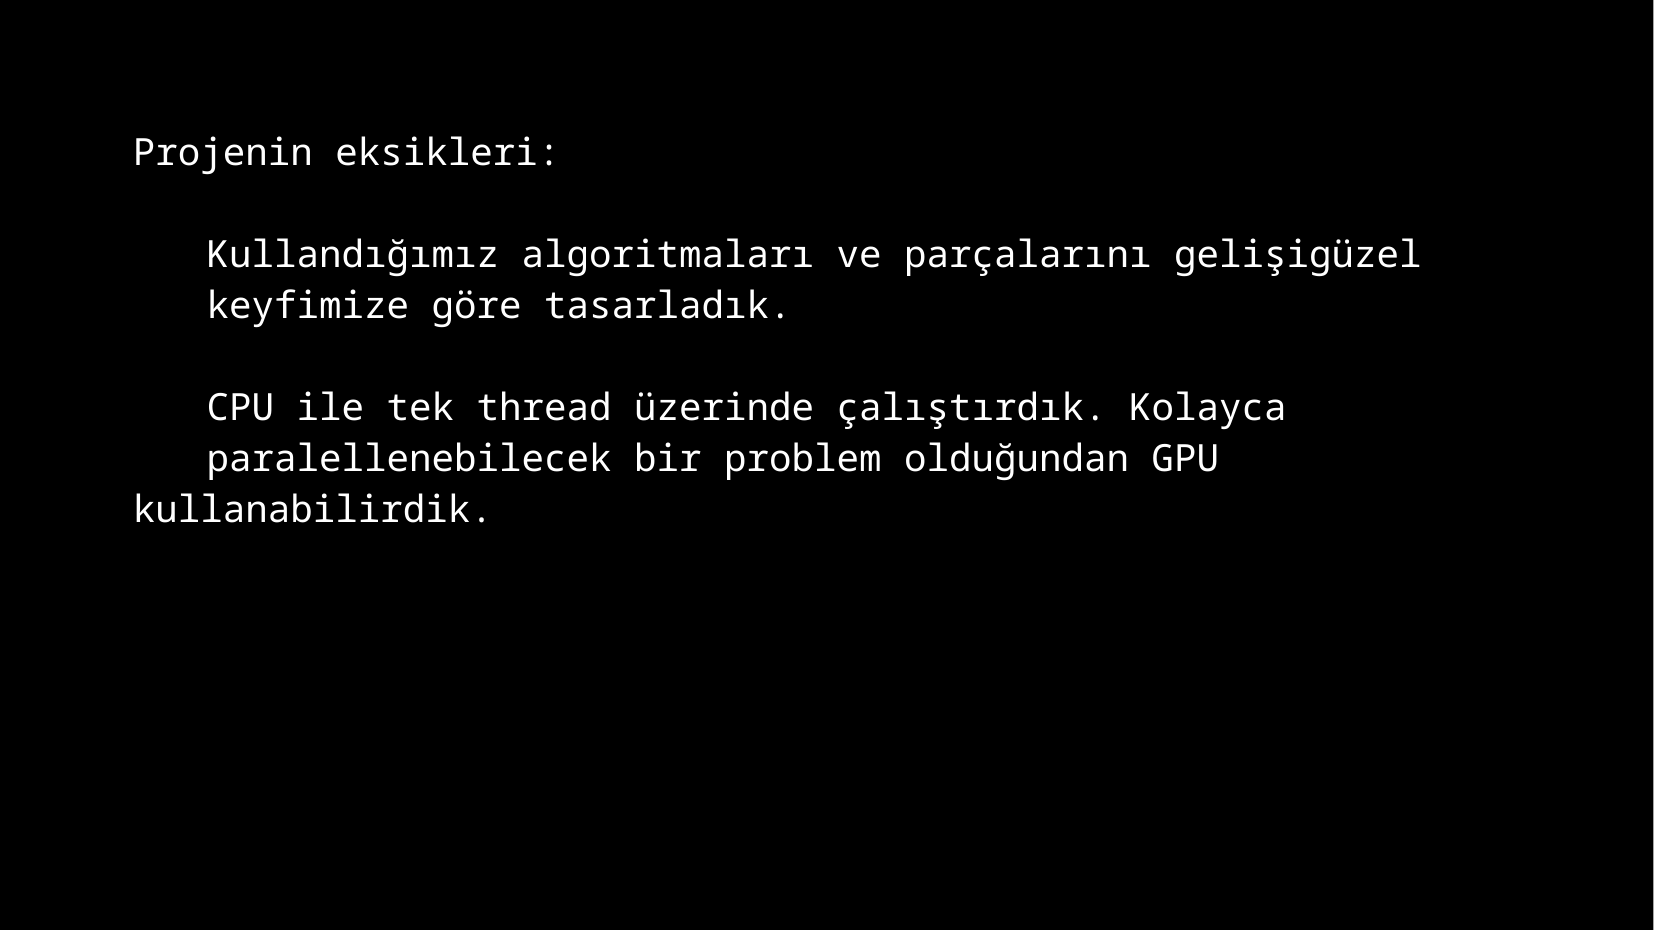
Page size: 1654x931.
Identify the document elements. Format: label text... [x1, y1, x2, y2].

text_box Projenin eksikleri: Kullandığımız algoritmaları ve parçalarını gelişigüzel keyfimize göre tasarladık. CPU ile tek thread üzerinde çalıştırdık. Kolayca paralellenebilecek bir problem olduğundan GPU kullanabilirdik. [118, 118, 1536, 827]
